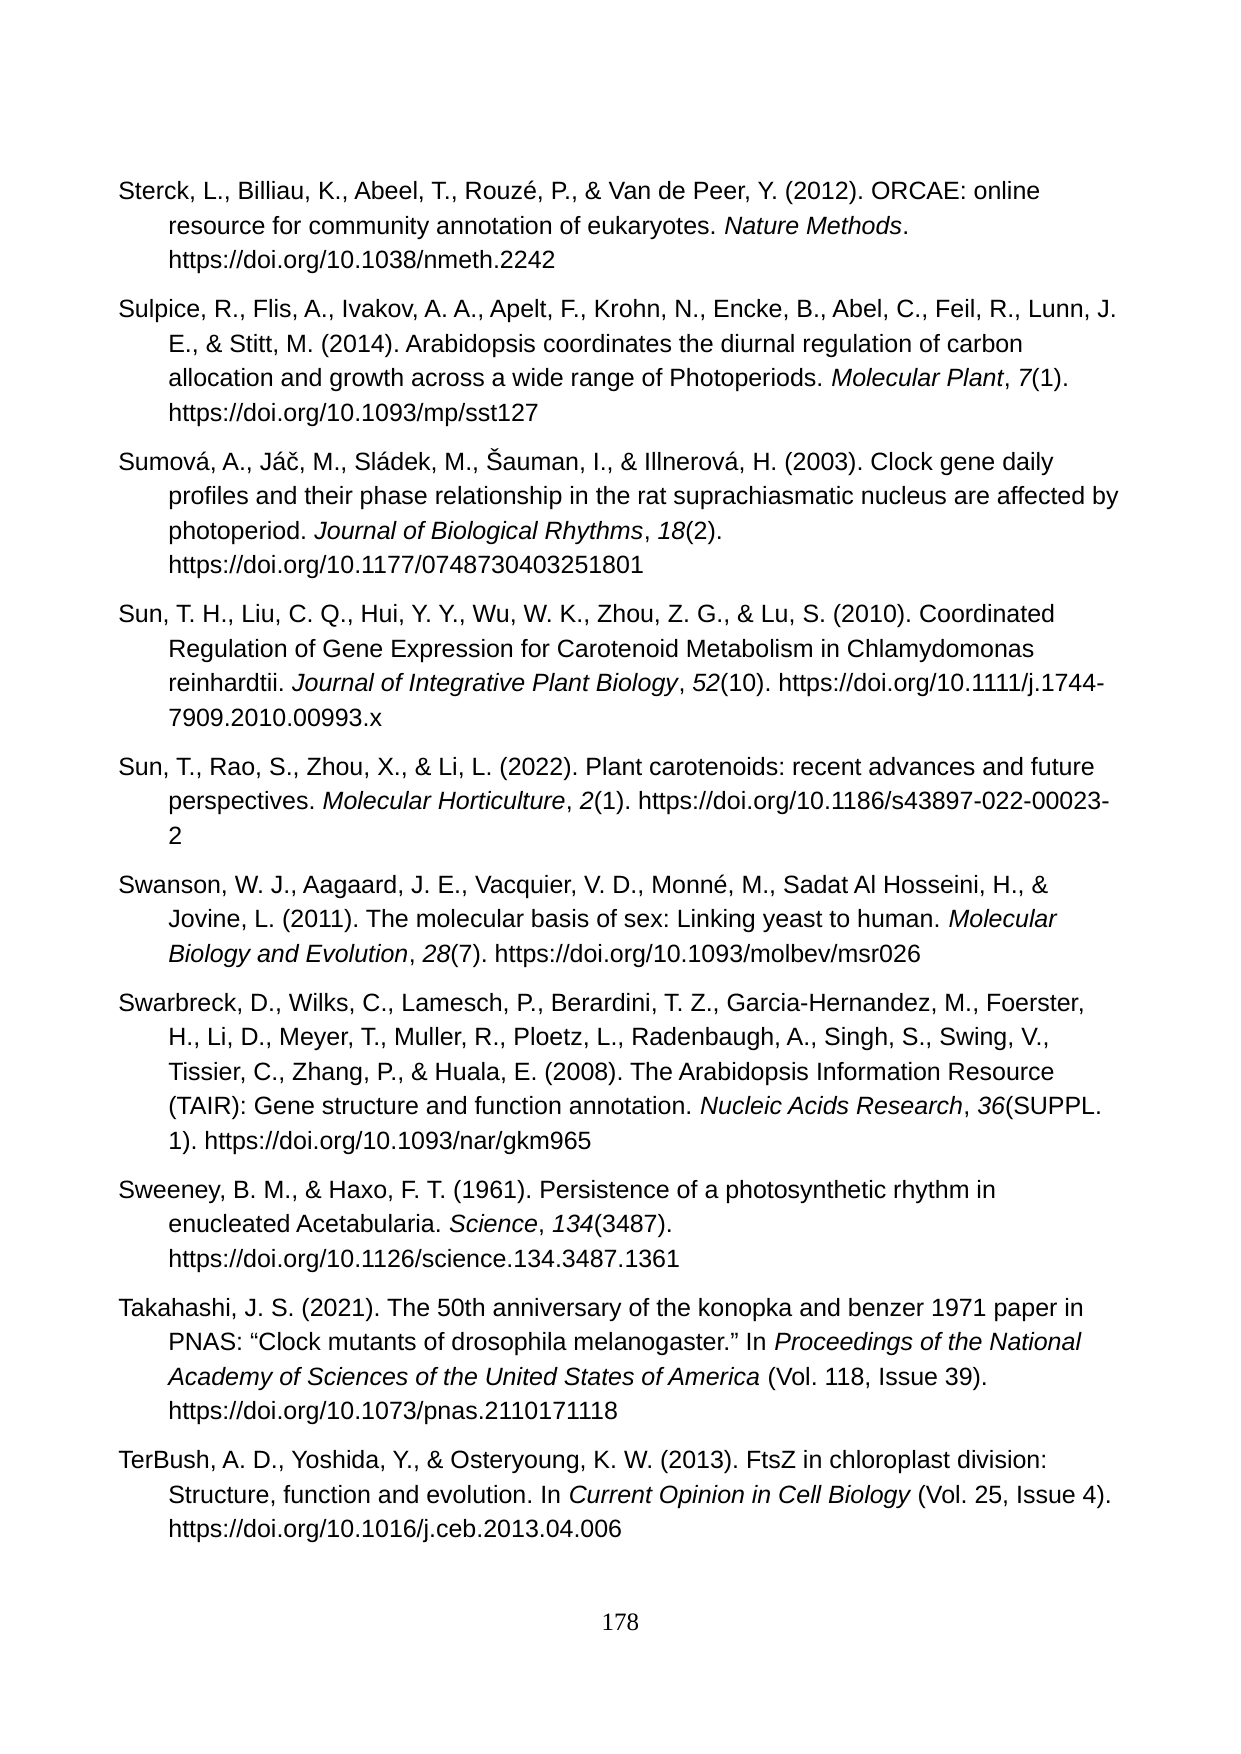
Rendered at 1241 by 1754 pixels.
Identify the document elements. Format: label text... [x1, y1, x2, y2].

text Sumová, A., Jáč, M., Sládek, M., Šauman, I., & Illnerová, H. (2003). Clock gene daily profiles and their phase relationship in the rat suprachiasmatic nucleus are affected by photoperiod. Journal of Biological Rhythms, 18(2). https://doi.org/10.1177/0748730403251801 [118, 447, 1122, 579]
text Sweeney, B. M., & Haxo, F. T. (1961). Persistence of a photosynthetic rhythm in enucleated Acetabularia. Science, 134(3487). https://doi.org/10.1126/science.134.3487.1361 [118, 1175, 1122, 1273]
text Sun, T., Rao, S., Zhou, X., & Li, L. (2022). Plant carotenoids: recent advances and future perspectives. Molecular Horticulture, 2(1). https://doi.org/10.1186/s43897-022-00023-2 [118, 752, 1122, 849]
text Swarbreck, D., Wilks, C., Lamesch, P., Berardini, T. Z., Garcia-Hernandez, M., Foerster, H., Li, D., Meyer, T., Muller, R., Ploetz, L., Radenbaugh, A., Singh, S., Swing, V., Tissier, C., Zhang, P., & Huala, E. (2008). The Arabidopsis Information Resource (TAIR): Gene structure and function annotation. Nucleic Acids Research, 36(SUPPL. 1). https://doi.org/10.1093/nar/gkm965 [118, 988, 1122, 1154]
text Sun, T. H., Liu, C. Q., Hui, Y. Y., Wu, W. K., Zhou, Z. G., & Lu, S. (2010). Coordinated Regulation of Gene Expression for Carotenoid Metabolism in Chlamydomonas reinhardtii. Journal of Integrative Plant Biology, 52(10). https://doi.org/10.1111/j.1744-7909.2010.00993.x [118, 599, 1122, 732]
text Sulpice, R., Flis, A., Ivakov, A. A., Apelt, F., Krohn, N., Encke, B., Abel, C., Feil, R., Lunn, J. E., & Stitt, M. (2014). Arabidopsis coordinates the diurnal regulation of carbon allocation and growth across a wide range of Photoperiods. Molecular Plant, 7(1). https://doi.org/10.1093/mp/sst127 [118, 294, 1122, 427]
text Sterck, L., Billiau, K., Abeel, T., Rouzé, P., & Van de Peer, Y. (2012). ORCAE: online resource for community annotation of eukaryotes. Nature Methods. https://doi.org/10.1038/nmeth.2242 [118, 176, 1122, 274]
text Takahashi, J. S. (2021). The 50th anniversary of the konopka and benzer 1971 paper in PNAS: “Clock mutants of drosophila melanogaster.” In Proceedings of the National Academy of Sciences of the United States of America (Vol. 118, Issue 39). https://doi.org/10.1073/pnas.2110171118 [118, 1293, 1122, 1425]
text Swanson, W. J., Aagaard, J. E., Vacquier, V. D., Monné, M., Sadat Al Hosseini, H., & Jovine, L. (2011). The molecular basis of sex: Linking yeast to human. Molecular Biology and Evolution, 28(7). https://doi.org/10.1093/molbev/msr026 [118, 870, 1122, 968]
text TerBush, A. D., Yoshida, Y., & Osteryoung, K. W. (2013). FtsZ in chloroplast division: Structure, function and evolution. In Current Opinion in Cell Biology (Vol. 25, Issue 4). https://doi.org/10.1016/j.ceb.2013.04.006 [118, 1445, 1122, 1543]
